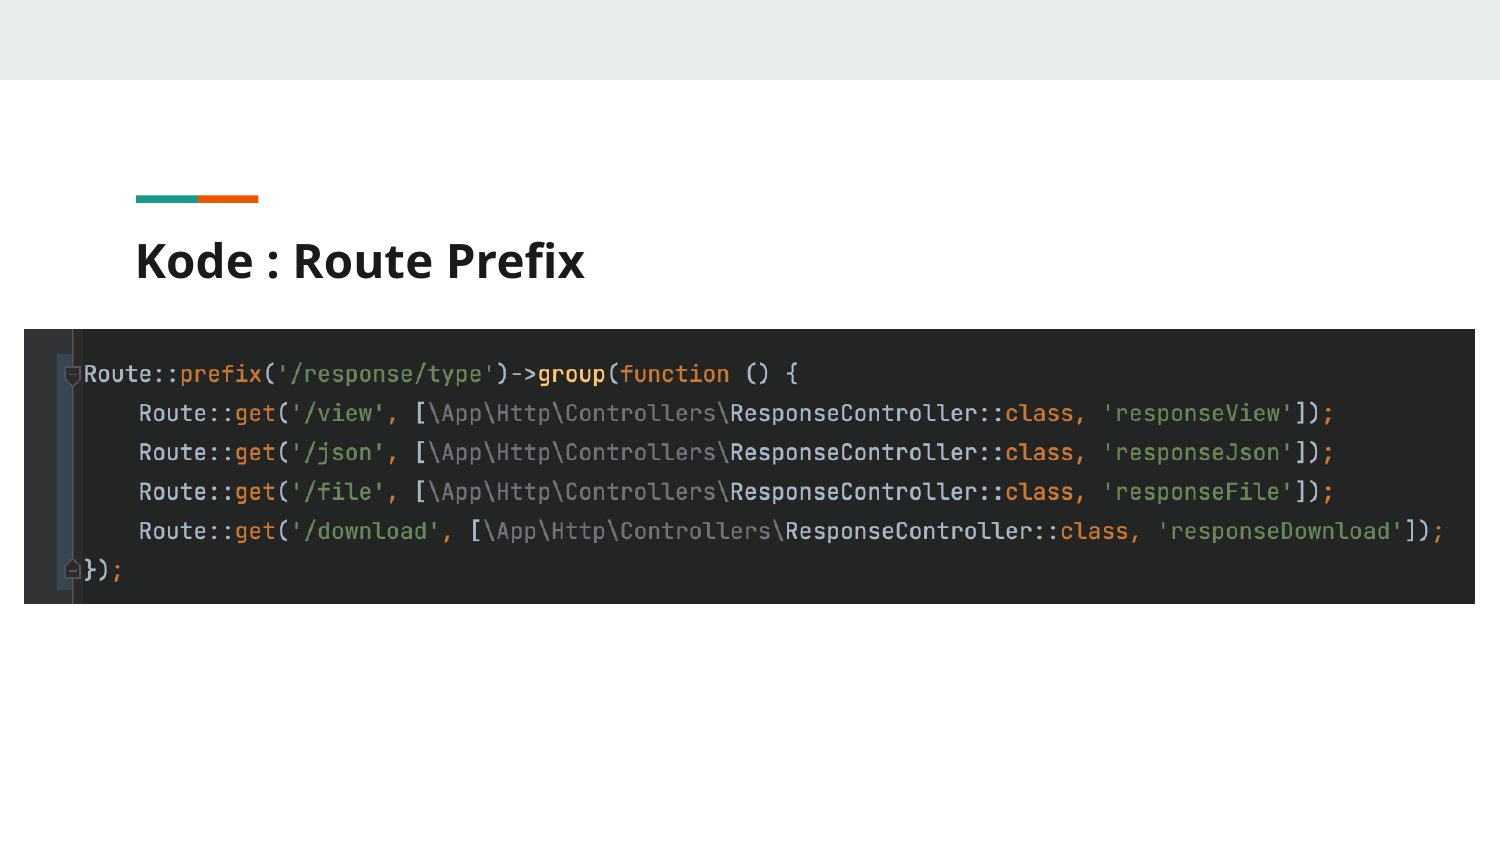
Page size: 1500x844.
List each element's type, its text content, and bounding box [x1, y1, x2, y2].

title Kode : Route Prefix [119, 216, 1381, 305]
picture [24, 329, 1475, 605]
